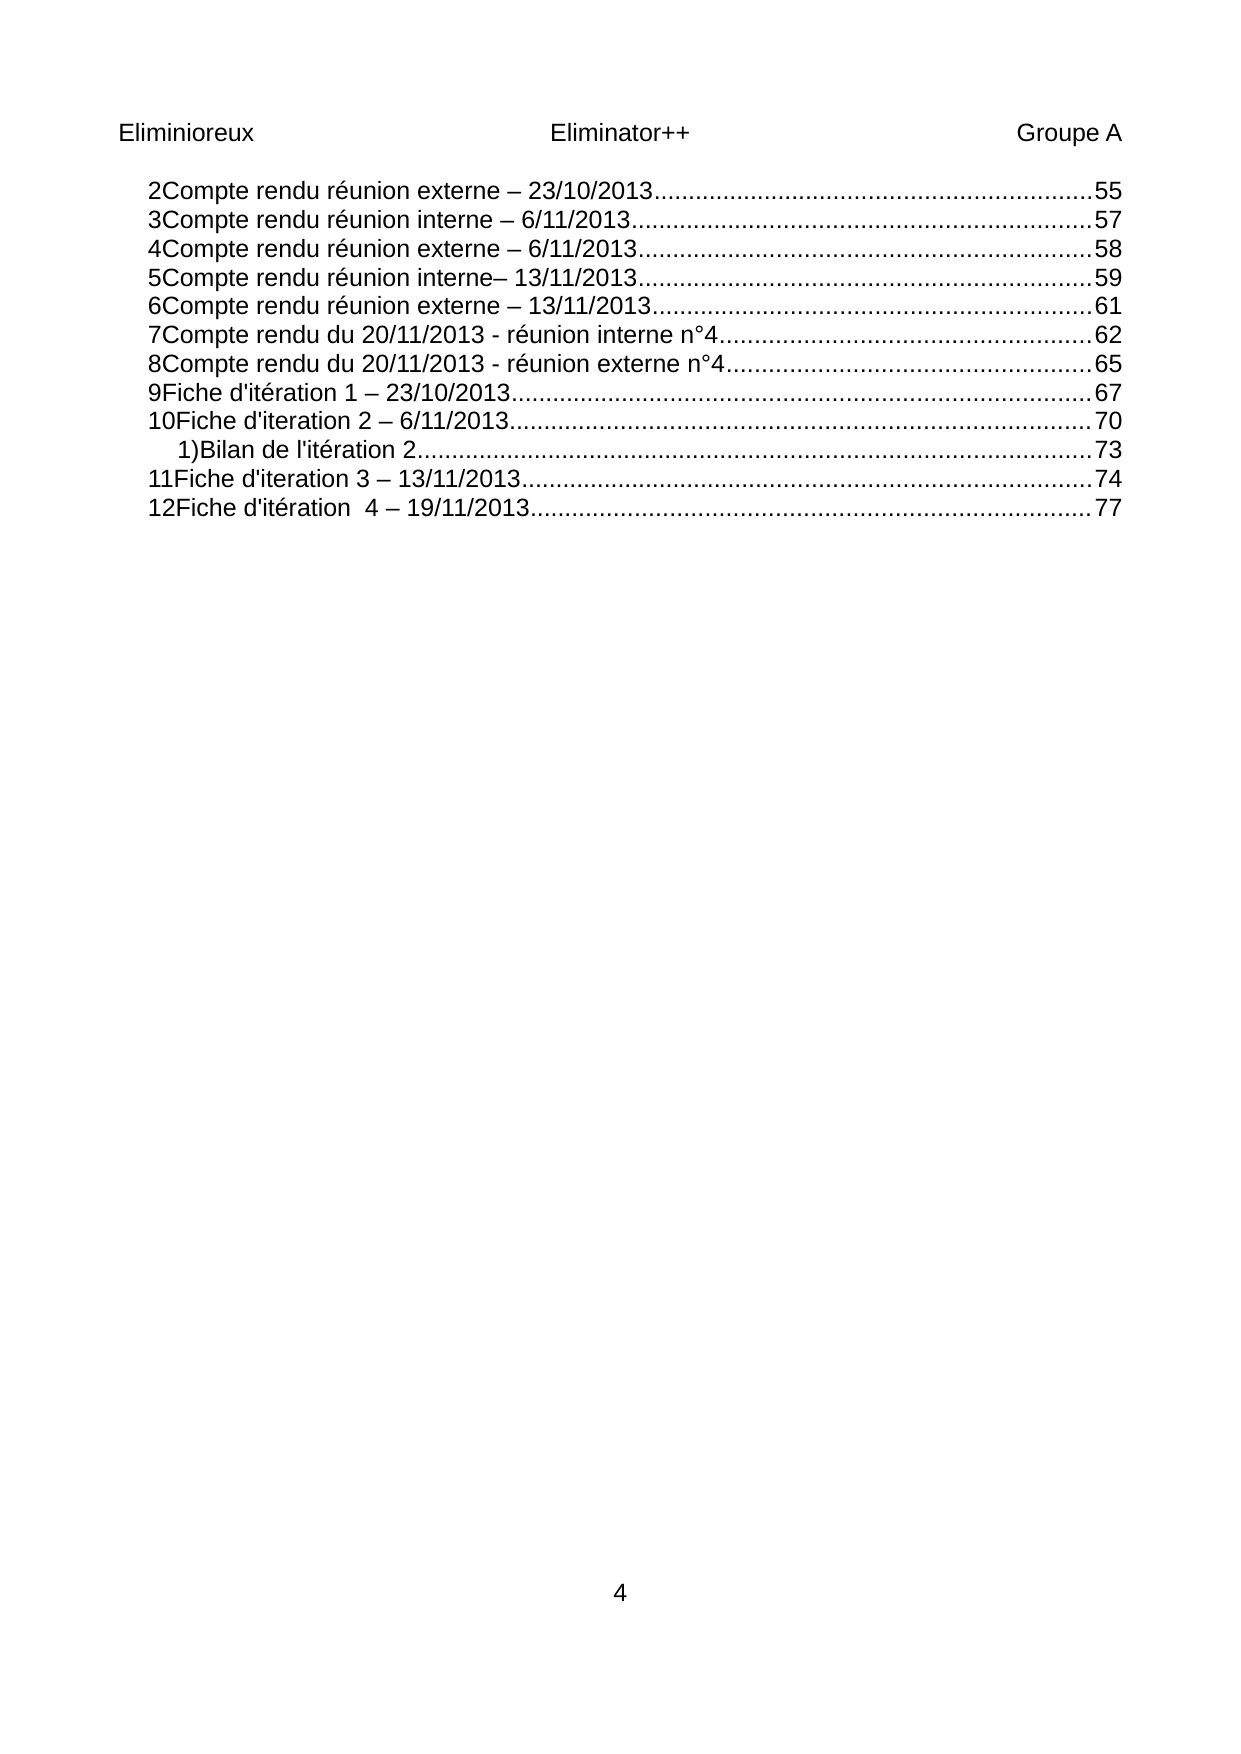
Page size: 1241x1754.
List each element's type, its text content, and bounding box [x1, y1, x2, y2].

text 12Fiche d'itération 4 – 19/11/2013 77 [148, 493, 1122, 521]
text 8Compte rendu du 20/11/2013 - réunion externe n°4 65 [148, 349, 1122, 378]
text 1)Bilan de l'itération 2 73 [177, 435, 1122, 464]
text 11Fiche d'iteration 3 – 13/11/2013 74 [148, 464, 1122, 493]
text 6Compte rendu réunion externe – 13/11/2013 61 [148, 291, 1122, 320]
text 4Compte rendu réunion externe – 6/11/2013 58 [148, 234, 1122, 263]
text 9Fiche d'itération 1 – 23/10/2013 67 [148, 378, 1122, 406]
text 10Fiche d'iteration 2 – 6/11/2013 70 [148, 406, 1122, 435]
text 2Compte rendu réunion externe – 23/10/2013 55 [148, 176, 1122, 205]
text 5Compte rendu réunion interne– 13/11/2013 59 [148, 263, 1122, 291]
text 3Compte rendu réunion interne – 6/11/2013 57 [148, 205, 1122, 234]
text 7Compte rendu du 20/11/2013 - réunion interne n°4 62 [148, 320, 1122, 349]
